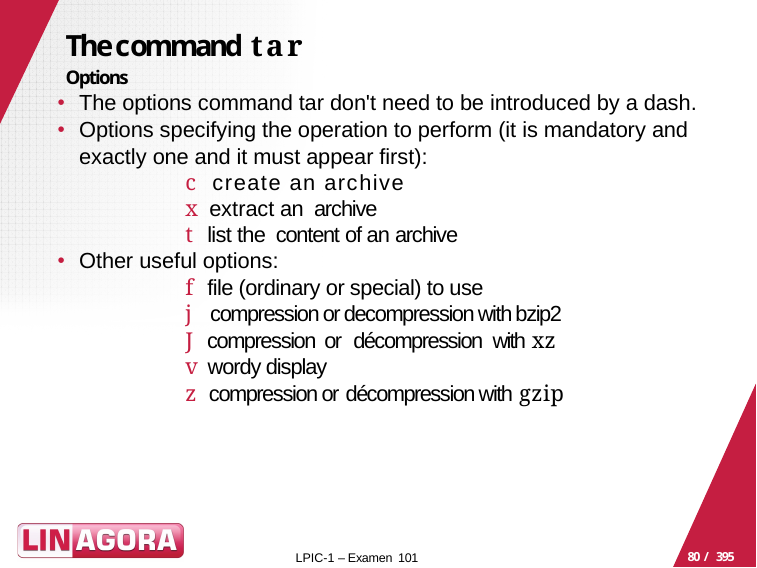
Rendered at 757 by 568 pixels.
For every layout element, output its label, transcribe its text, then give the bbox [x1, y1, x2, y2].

text_box [17, 520, 184, 562]
text_box The command tar [63, 26, 697, 65]
text_box LPIC-1 – Examen 101 [293, 549, 420, 568]
picture [0, 0, 352, 352]
text_box <numéro> / 395 [683, 549, 747, 568]
text_box Options The options command tar don't need to be introduced by a dash. Options specifying the operation to perform (it is mandatory and exactly one and it must appear first): c create an archive x extract an archive t list the content of an archive Other useful options: f file (ordinary or special) to use j compression or decompression with bzip2 J compression or décompression with xz v wordy display z compression or décompression with gzip [55, 65, 727, 462]
